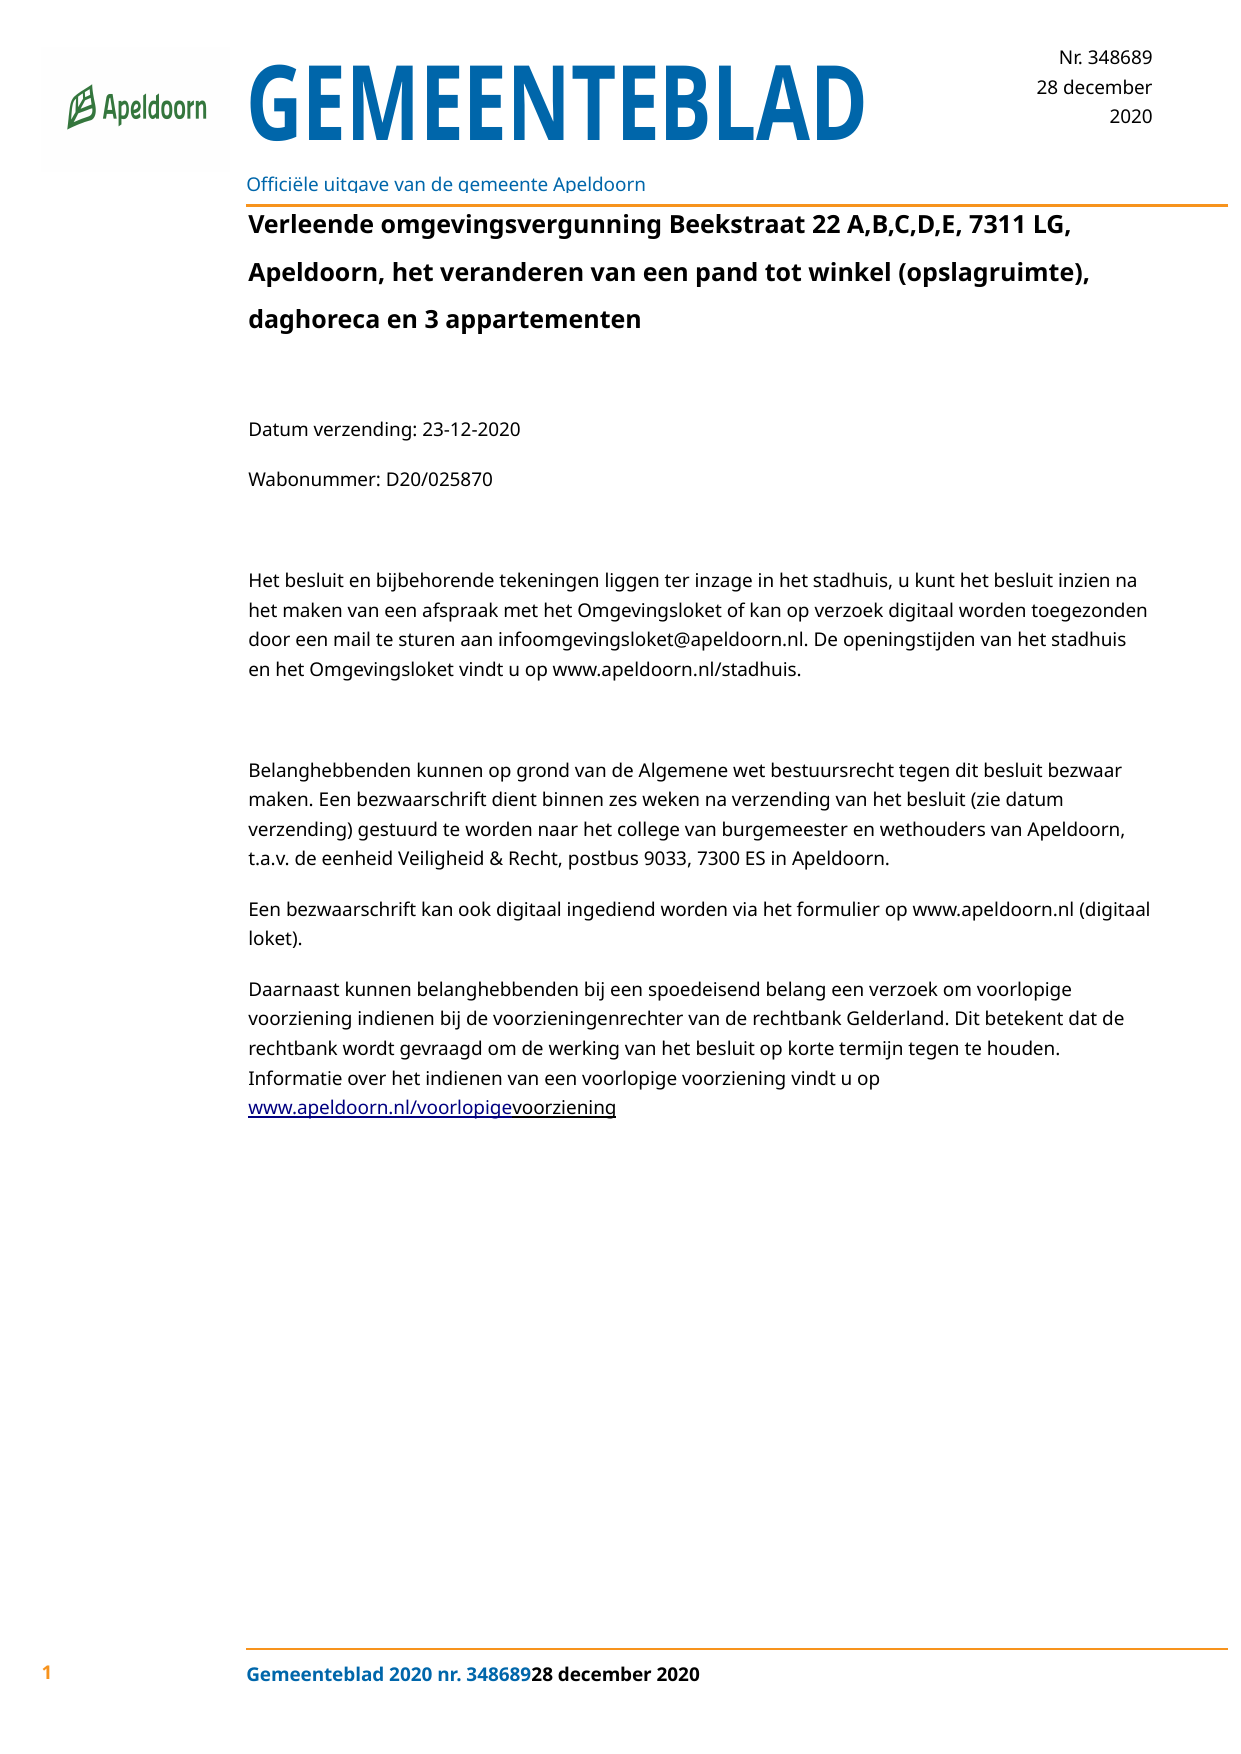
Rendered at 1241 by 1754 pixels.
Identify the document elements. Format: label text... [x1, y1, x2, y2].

text Het besluit en bijbehorende tekeningen liggen ter inzage in het stadhuis, u kunt het besluit inzien na het maken van een afspraak met het Omgevingsloket of kan op verzoek digitaal worden toegezonden door een mail te sturen aan infoomgevingsloket@apeldoorn.nl. De openingstijden van het stadhuis en het Omgevingsloket vindt u op www.apeldoorn.nl/stadhuis. [248, 567, 1152, 682]
text Belanghebbenden kunnen op grond van de Algemene wet bestuursrecht tegen dit besluit bezwaar maken. Een bezwaarschrift dient binnen zes weken na verzending van het besluit (zie datum verzending) gestuurd te worden naar het college van burgemeester en wethouders van Apeldoorn, t.a.v. de eenheid Veiligheid & Recht, postbus 9033, 7300 ES in Apeldoorn. [248, 757, 1152, 871]
picture [41, 47, 231, 172]
text Een bezwaarschrift kan ook digitaal ingediend worden via het formulier op www.apeldoorn.nl (digitaal loket). [248, 896, 1152, 951]
text Daarnaast kunnen belanghebbenden bij een spoedeisend belang een verzoek om voorlopige voorziening indienen bij de voorzieningenrechter van de rechtbank Gelderland. Dit betekent dat de rechtbank wordt gevraagd om de werking van het besluit op korte termijn tegen te houden. Informatie over het indienen van een voorlopige voorziening vindt u op www.apeldoorn.nl/voorlopigevoorziening [248, 976, 1152, 1120]
text Wabonummer: D20/025870 [248, 466, 1152, 492]
text Datum verzending: 23-12-2020 [248, 416, 1152, 442]
text Verleende omgevingsvergunning Beekstraat 22 A,B,C,D,E, 7311 LG, Apeldoorn, het veranderen van een pand tot winkel (opslagruimte), daghoreca en 3 appartementen [248, 207, 1152, 336]
